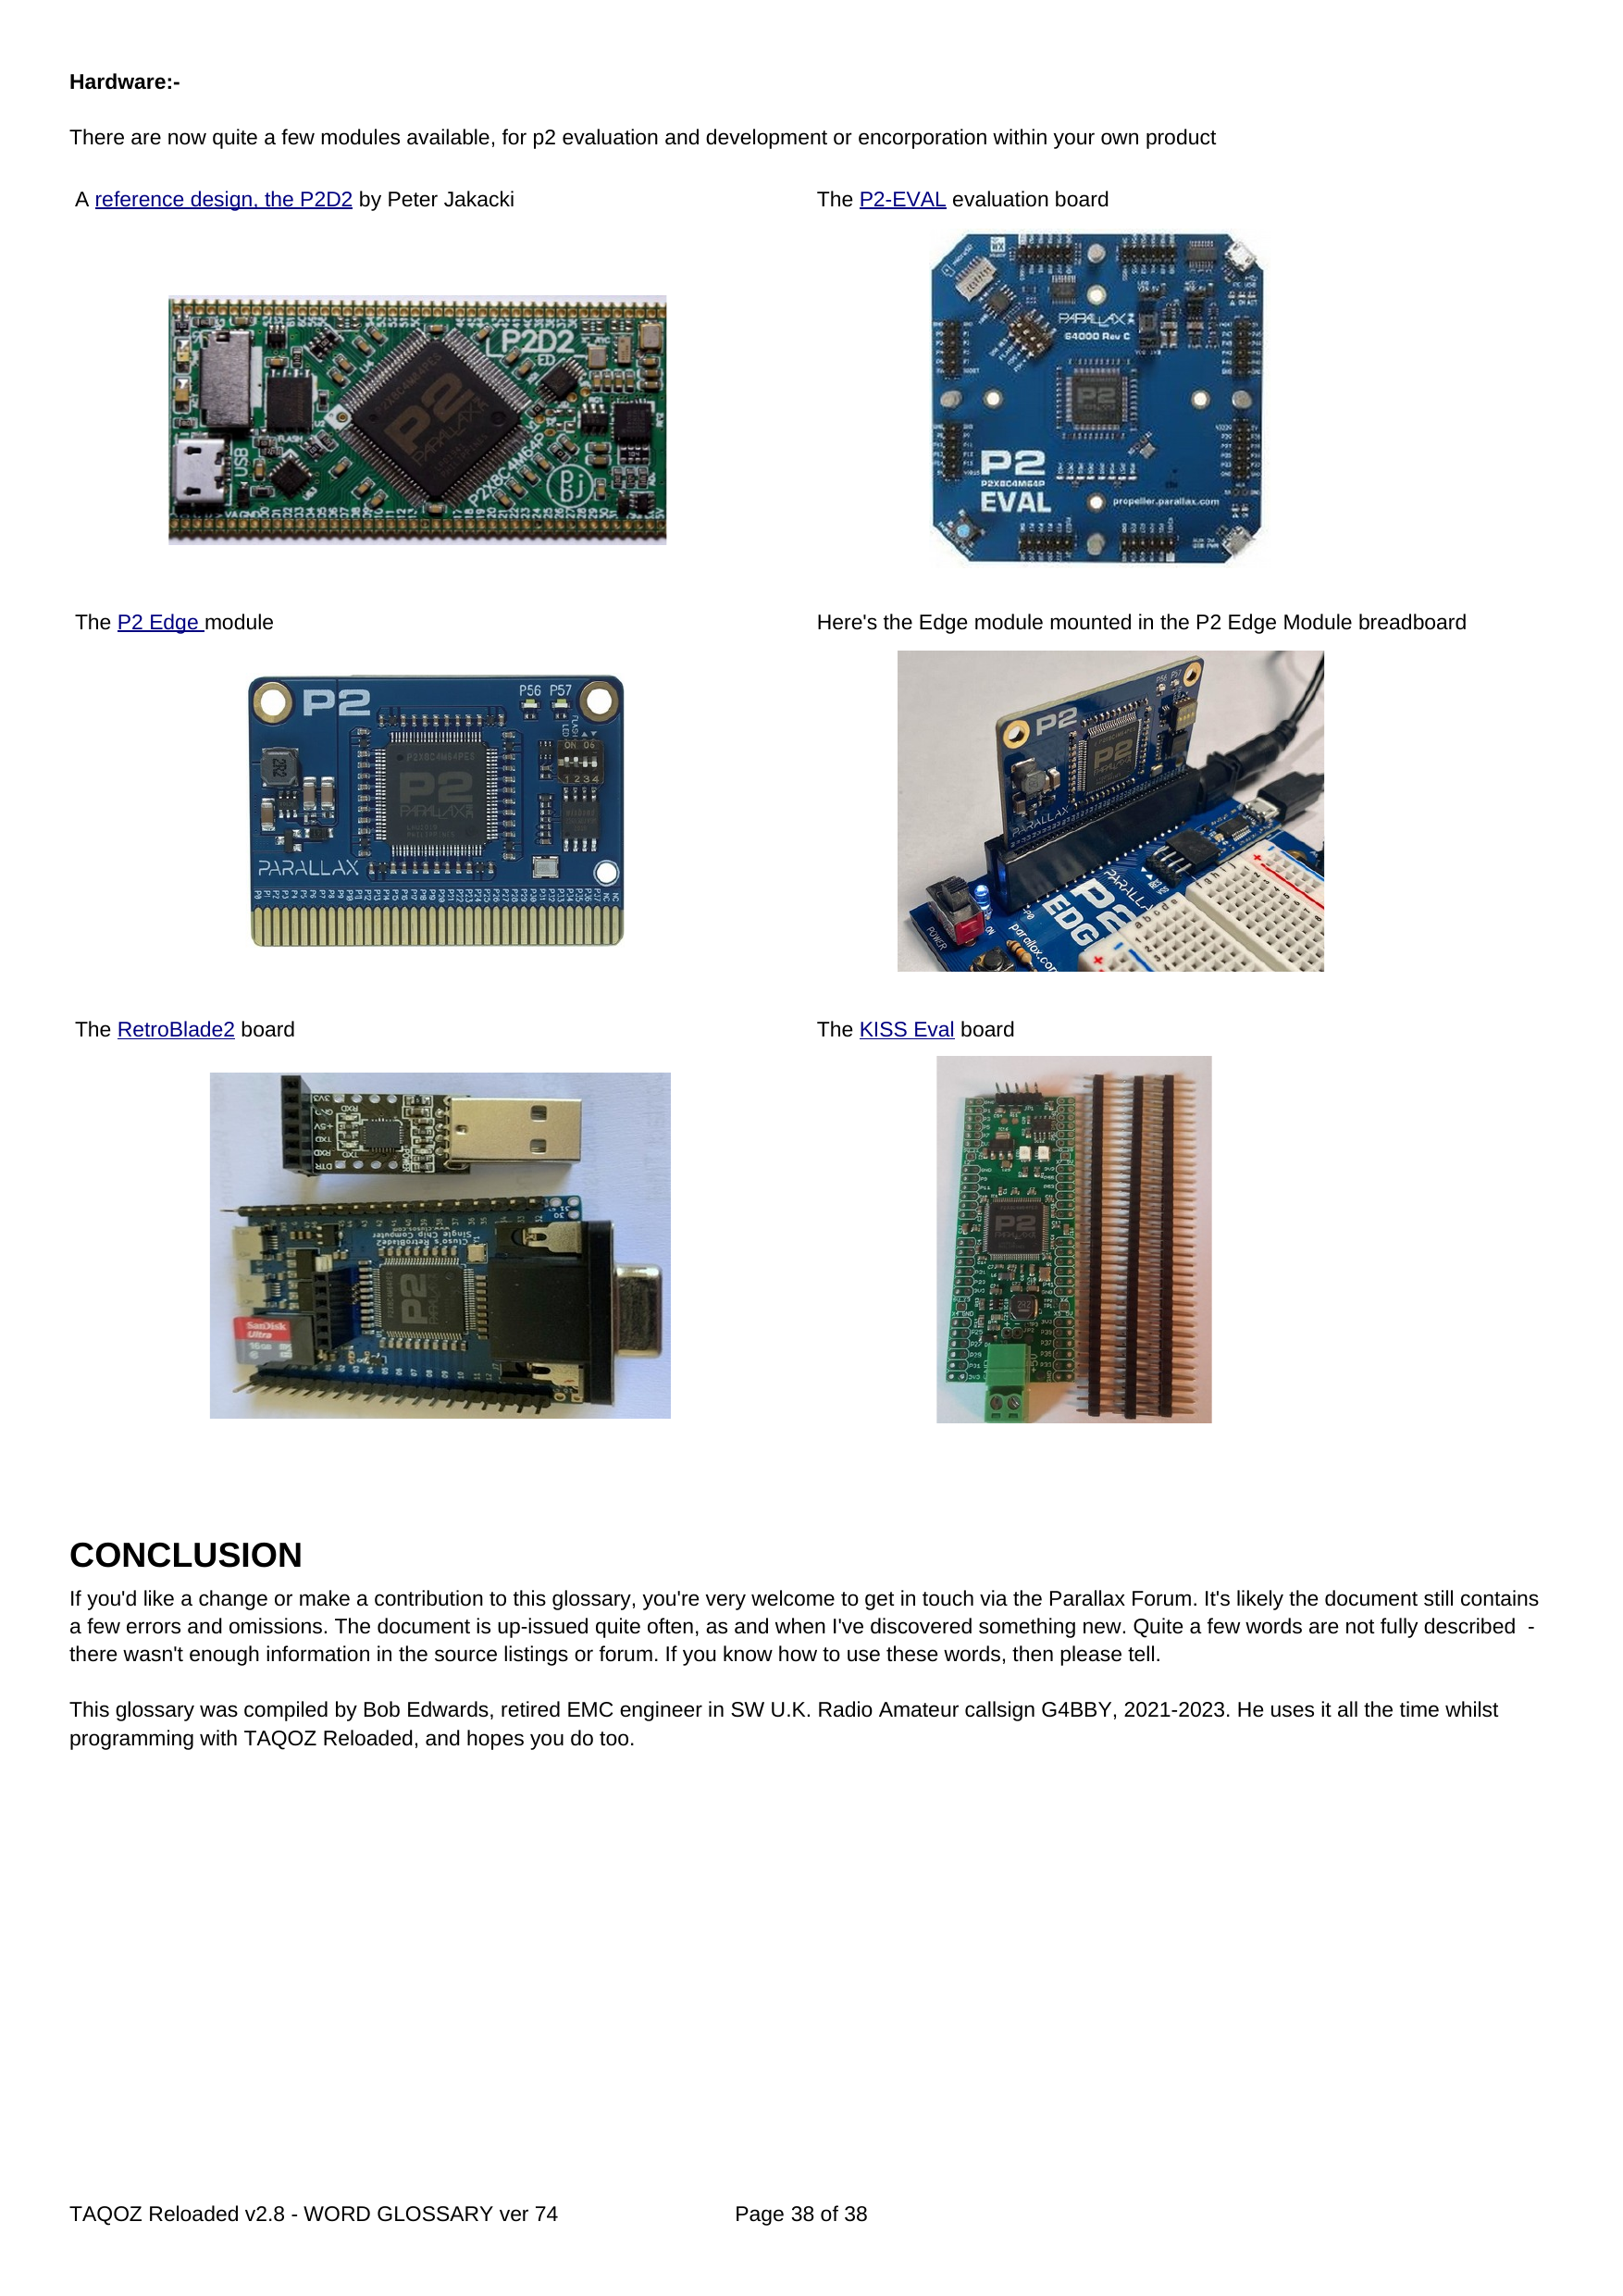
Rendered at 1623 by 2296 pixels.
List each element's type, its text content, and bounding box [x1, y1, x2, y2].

picture [929, 229, 1271, 568]
text Hardware:- [69, 69, 1554, 93]
picture [209, 1073, 671, 1419]
table_header The P2-EVAL evaluation board [811, 181, 1554, 604]
text This glossary was compiled by Bob Edwards, retired EMC engineer in SW U.K. Radio Amateur callsign G4BBY, 2021-2023. He uses it all the time whilst programming with TAQOZ Reloaded, and hopes you do too. [69, 1697, 1554, 1750]
picture [168, 295, 667, 545]
text There are now quite a few modules available, for p2 evaluation and development or encorporation within your own product [69, 125, 1554, 150]
picture [898, 651, 1325, 972]
table_cell The P2 Edge module [69, 604, 811, 1011]
subtitle CONCLUSION [69, 1534, 1554, 1574]
text If you'd like a change or make a contribution to this glossary, you're very welcome to get in touch via the Parallax Forum. It's likely the document still contains a few errors and omissions. The document is up-issued quite often, as and when I've discovered something new. Quite a few words are not fully described - there wasn't enough information in the source listings or forum. If you know how to use these words, then please tell. [69, 1585, 1554, 1666]
picture [245, 673, 625, 948]
table_cell The RetroBlade2 board [69, 1011, 811, 1460]
table_cell Here's the Edge module mounted in the P2 Edge Module breadboard [811, 604, 1554, 1011]
table_header A reference design, the P2D2 by Peter Jakacki [69, 181, 811, 604]
picture [936, 1056, 1212, 1423]
table_cell The KISS Eval board [811, 1011, 1554, 1460]
